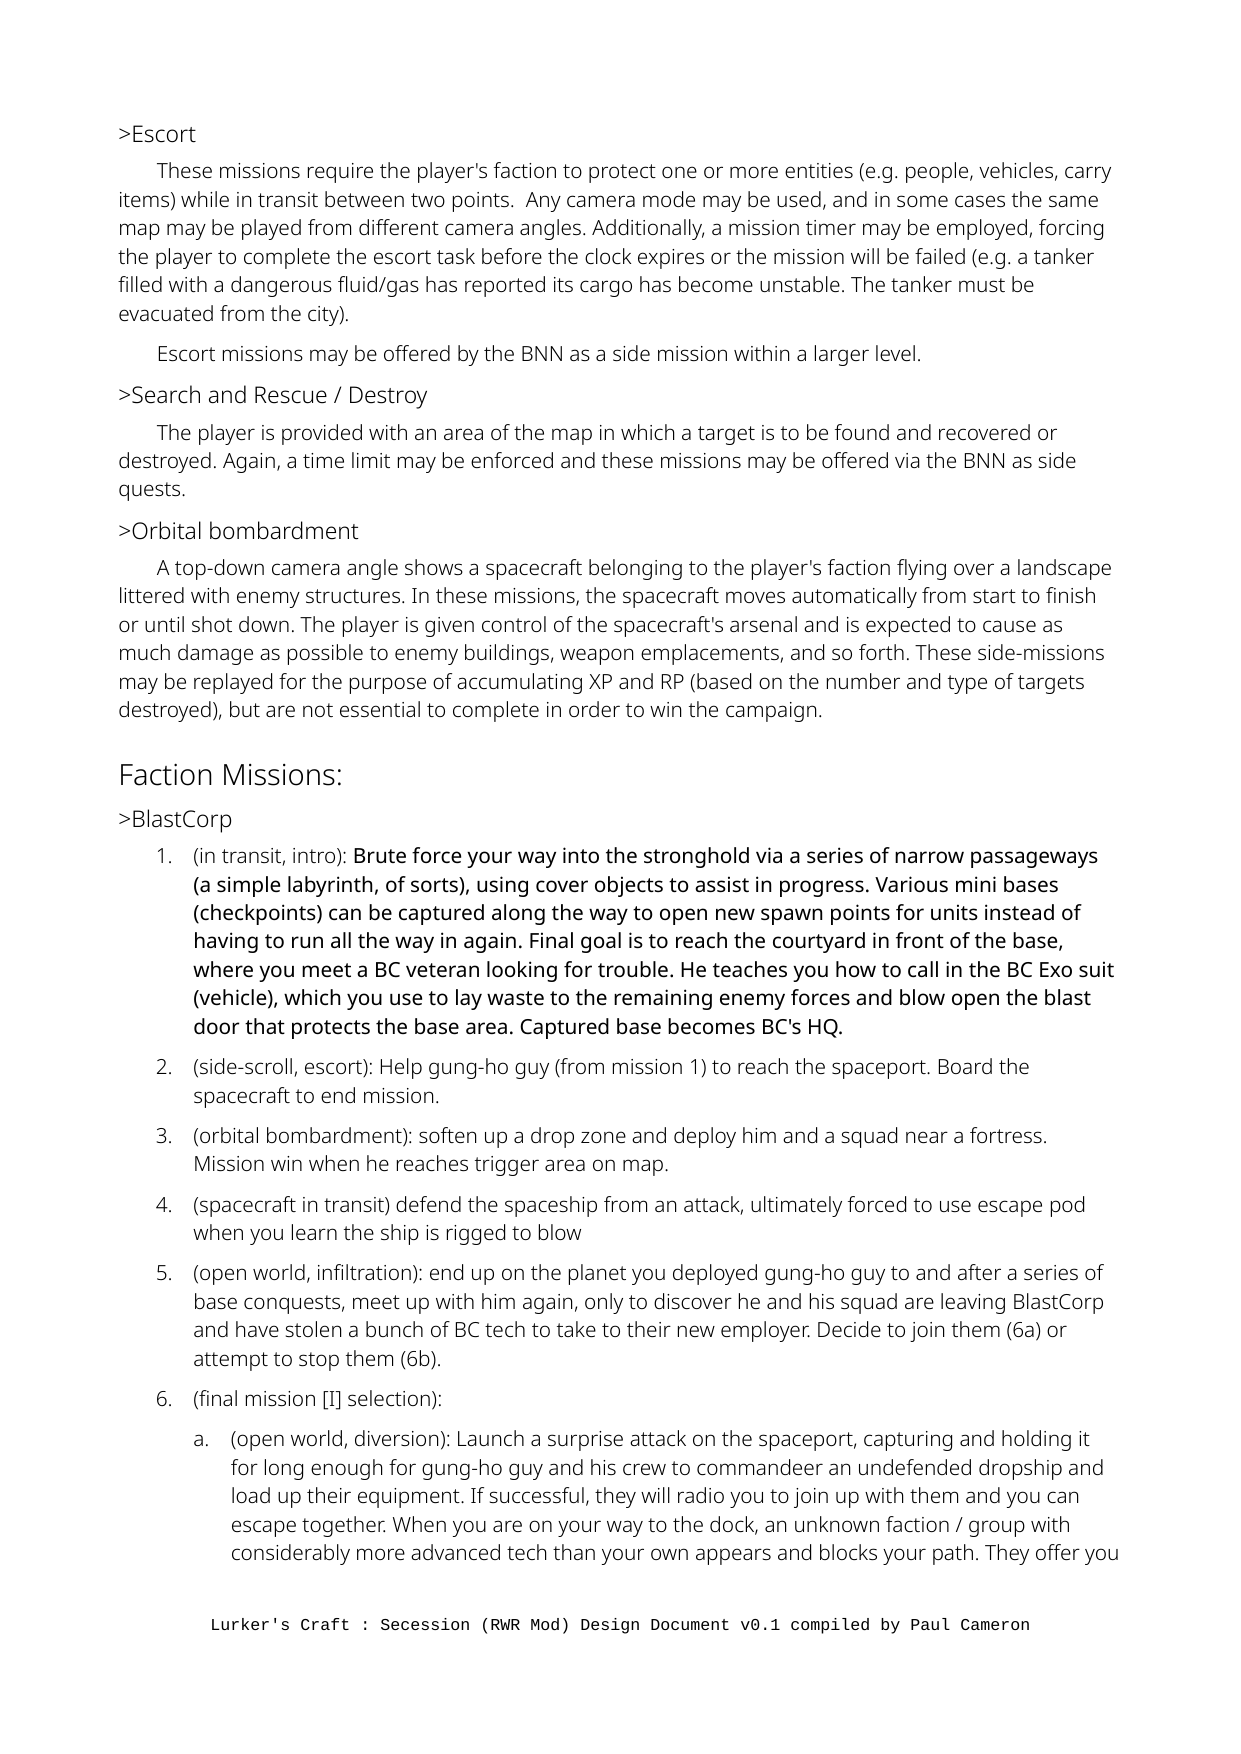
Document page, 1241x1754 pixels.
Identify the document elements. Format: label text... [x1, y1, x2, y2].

list (orbital bombardment): soften up a drop zone and deploy him and a squad near a fortress. Mission win when he reaches trigger area on map. [156, 1121, 1122, 1178]
text These missions require the player's faction to protect one or more entities (e.g. people, vehicles, carry items) while in transit between two points. Any camera mode may be used, and in some cases the same map may be played from different camera angles. Additionally, a mission timer may be employed, forcing the player to complete the escort task before the clock expires or the mission will be failed (e.g. a tanker filled with a dangerous fluid/gas has reported its cargo has become unstable. The tanker must be evacuated from the city). [118, 156, 1122, 327]
list (spacecraft in transit) defend the spaceship from an attack, ultimately forced to use escape pod when you learn the ship is rigged to blow [156, 1190, 1122, 1247]
subtitle >BlastCorp [118, 803, 1122, 834]
subtitle >Escort [118, 118, 1122, 149]
list (side-scroll, escort): Help gung-ho guy (from mission 1) to reach the spaceport. Board the spacecraft to end mission. [156, 1052, 1122, 1109]
list (final mission [I] selection): [156, 1384, 1122, 1413]
subtitle >Orbital bombardment [118, 515, 1122, 546]
text The player is provided with an area of the map in which a target is to be found and recovered or destroyed. Again, a time limit may be enforced and these missions may be offered via the BNN as side quests. [118, 418, 1122, 503]
list (open world, diversion): Launch a surprise attack on the spaceport, capturing and holding it for long enough for gung-ho guy and his crew to commandeer an undefended dropship and load up their equipment. If successful, they will radio you to join up with them and you can escape together. When you are on your way to the dock, an unknown faction / group with considerably more advanced tech than your own appears and blocks your path. They offer you [193, 1424, 1122, 1567]
text A top-down camera angle shows a spacecraft belonging to the player's faction flying over a landscape littered with enemy structures. In these missions, the spacecraft moves automatically from start to finish or until shot down. The player is given control of the spacecraft's arsenal and is expected to cause as much damage as possible to enemy buildings, weapon emplacements, and so forth. These side-missions may be replayed for the purpose of accumulating XP and RP (based on the number and type of targets destroyed), but are not essential to complete in order to win the campaign. [118, 553, 1122, 724]
list (in transit, intro): Brute force your way into the stronghold via a series of narrow passageways (a simple labyrinth, of sorts), using cover objects to assist in progress. Various mini bases (checkpoints) can be captured along the way to open new spawn points for units instead of having to run all the way in again. Final goal is to reach the courtyard in front of the base, where you meet a BC veteran looking for trouble. He teaches you how to call in the BC Exo suit (vehicle), which you use to lay waste to the remaining enemy forces and blow open the blast door that protects the base area. Captured base becomes BC's HQ. [156, 841, 1122, 1040]
subtitle >Search and Rescue / Destroy [118, 379, 1122, 411]
text Escort missions may be offered by the BNN as a side mission within a larger level. [118, 339, 1122, 367]
subtitle Faction Missions: [118, 754, 1122, 794]
list (open world, infiltration): end up on the planet you deployed gung-ho guy to and after a series of base conquests, meet up with him again, only to discover he and his squad are leaving BlastCorp and have stolen a bunch of BC tech to take to their new employer. Decide to join them (6a) or attempt to stop them (6b). [156, 1258, 1122, 1372]
